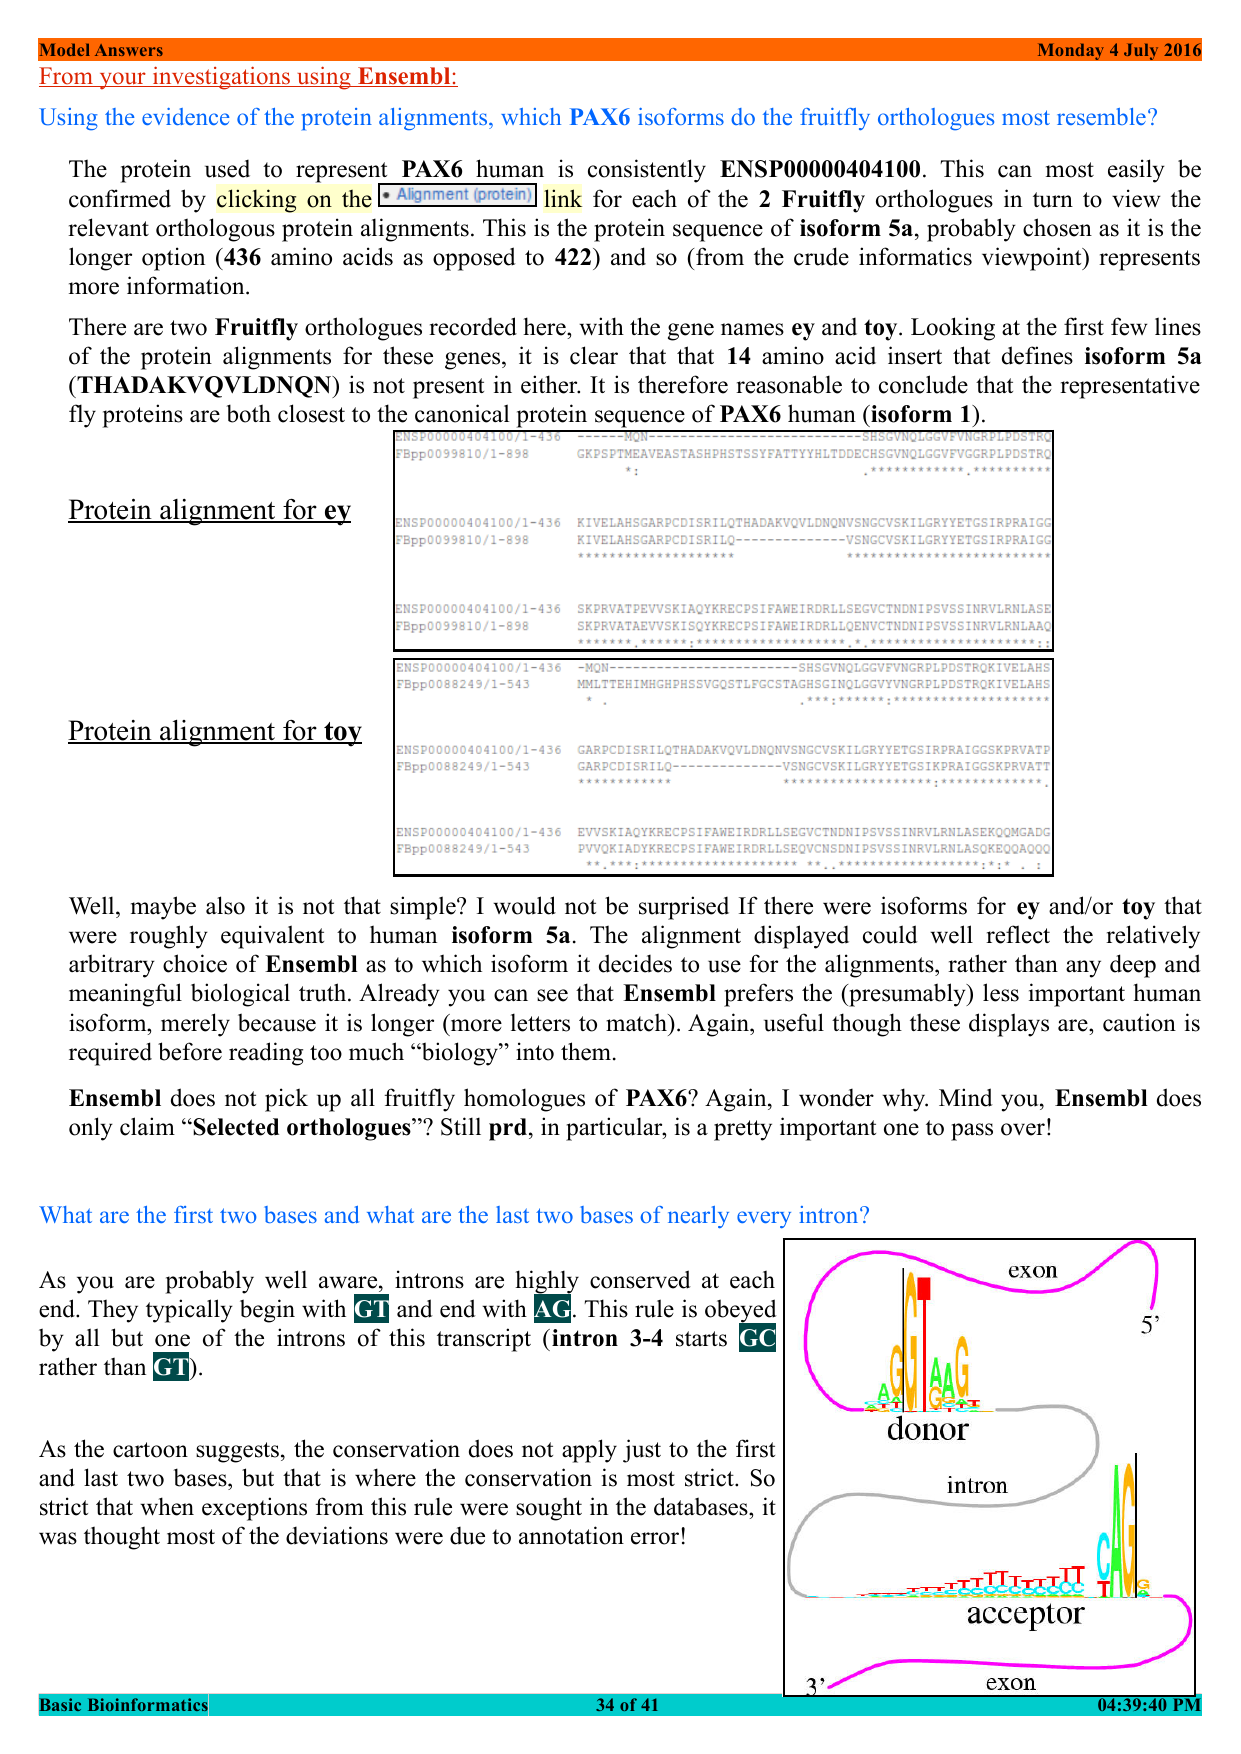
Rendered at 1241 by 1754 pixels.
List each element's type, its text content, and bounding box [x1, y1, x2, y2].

text Well, maybe also it is not that simple? I would not be surprised If there were isoforms for ey and/or toy that were roughly equivalent to human isoform 5a. The alignment displayed could well reflect the relatively arbitrary choice of Ensembl as to which isoform it decides to use for the alignments, rather than any deep and meaningful biological truth. Already you can see that Ensembl prefers the (presumably) less important human isoform, merely because it is longer (more letters to match). Again, useful though these displays are, caution is required before reading too much “biology” into them. [68, 891, 1202, 1066]
picture [395, 660, 1052, 874]
text Protein alignment for ey [68, 493, 393, 526]
text [1054, 493, 1202, 526]
text From your investigations using Ensembl: [38, 61, 1202, 89]
text Protein alignment for toy [68, 713, 393, 747]
text [1054, 713, 1202, 747]
text There are two Fruitfly orthologues recorded here, with the gene names ey and toy. Looking at the first few lines of the protein alignments for these genes, it is clear that that 14 amino acid insert that defines isoform 5a (THADAKVQVLDNQN) is not present in either. It is therefore reasonable to conclude that the representative fly proteins are both closest to the canonical protein sequence of PAX6 human (isoform 1). [68, 312, 1202, 428]
text Ensembl does not pick up all fruitfly homologues of PAX6? Again, I wonder why. Mind you, Ensembl does only claim “Selected orthologues”? Still prd, in particular, is a pretty important one to pass over! [68, 1083, 1202, 1141]
text The protein used to represent PAX6 human is consistently ENSP00000404100. This can most easily be confirmed by clicking on thelink for each of the 2 Fruitfly orthologues in turn to view the relevant orthologous protein alignments. This is the protein sequence of isoform 5a, probably chosen as it is the longer option (436 amino acids as opposed to 422) and so (from the crude informatics viewpoint) represents more information. [68, 154, 1202, 300]
picture [380, 185, 535, 205]
picture [785, 1240, 1194, 1695]
text What are the first two bases and what are the last two bases of nearly every intron? [38, 1200, 1202, 1229]
picture [395, 432, 1052, 649]
text Using the evidence of the protein alignments, which PAX6 isoforms do the fruitfly orthologues most resemble? [38, 101, 1202, 130]
text As you are probably well aware, introns are highly conserved at each end. They typically begin with GT and end with AG. This rule is obeyed by all but one of the introns of this transcript (intron 3-4 starts GC rather than GT). [38, 1239, 783, 1697]
text As the cartoon suggests, the conservation does not apply just to the first and last two bases, but that is where the conservation is most strict. So strict that when exceptions from this rule were sought in the databases, it was thought most of the deviations were due to annotation error! [38, 1434, 782, 1550]
